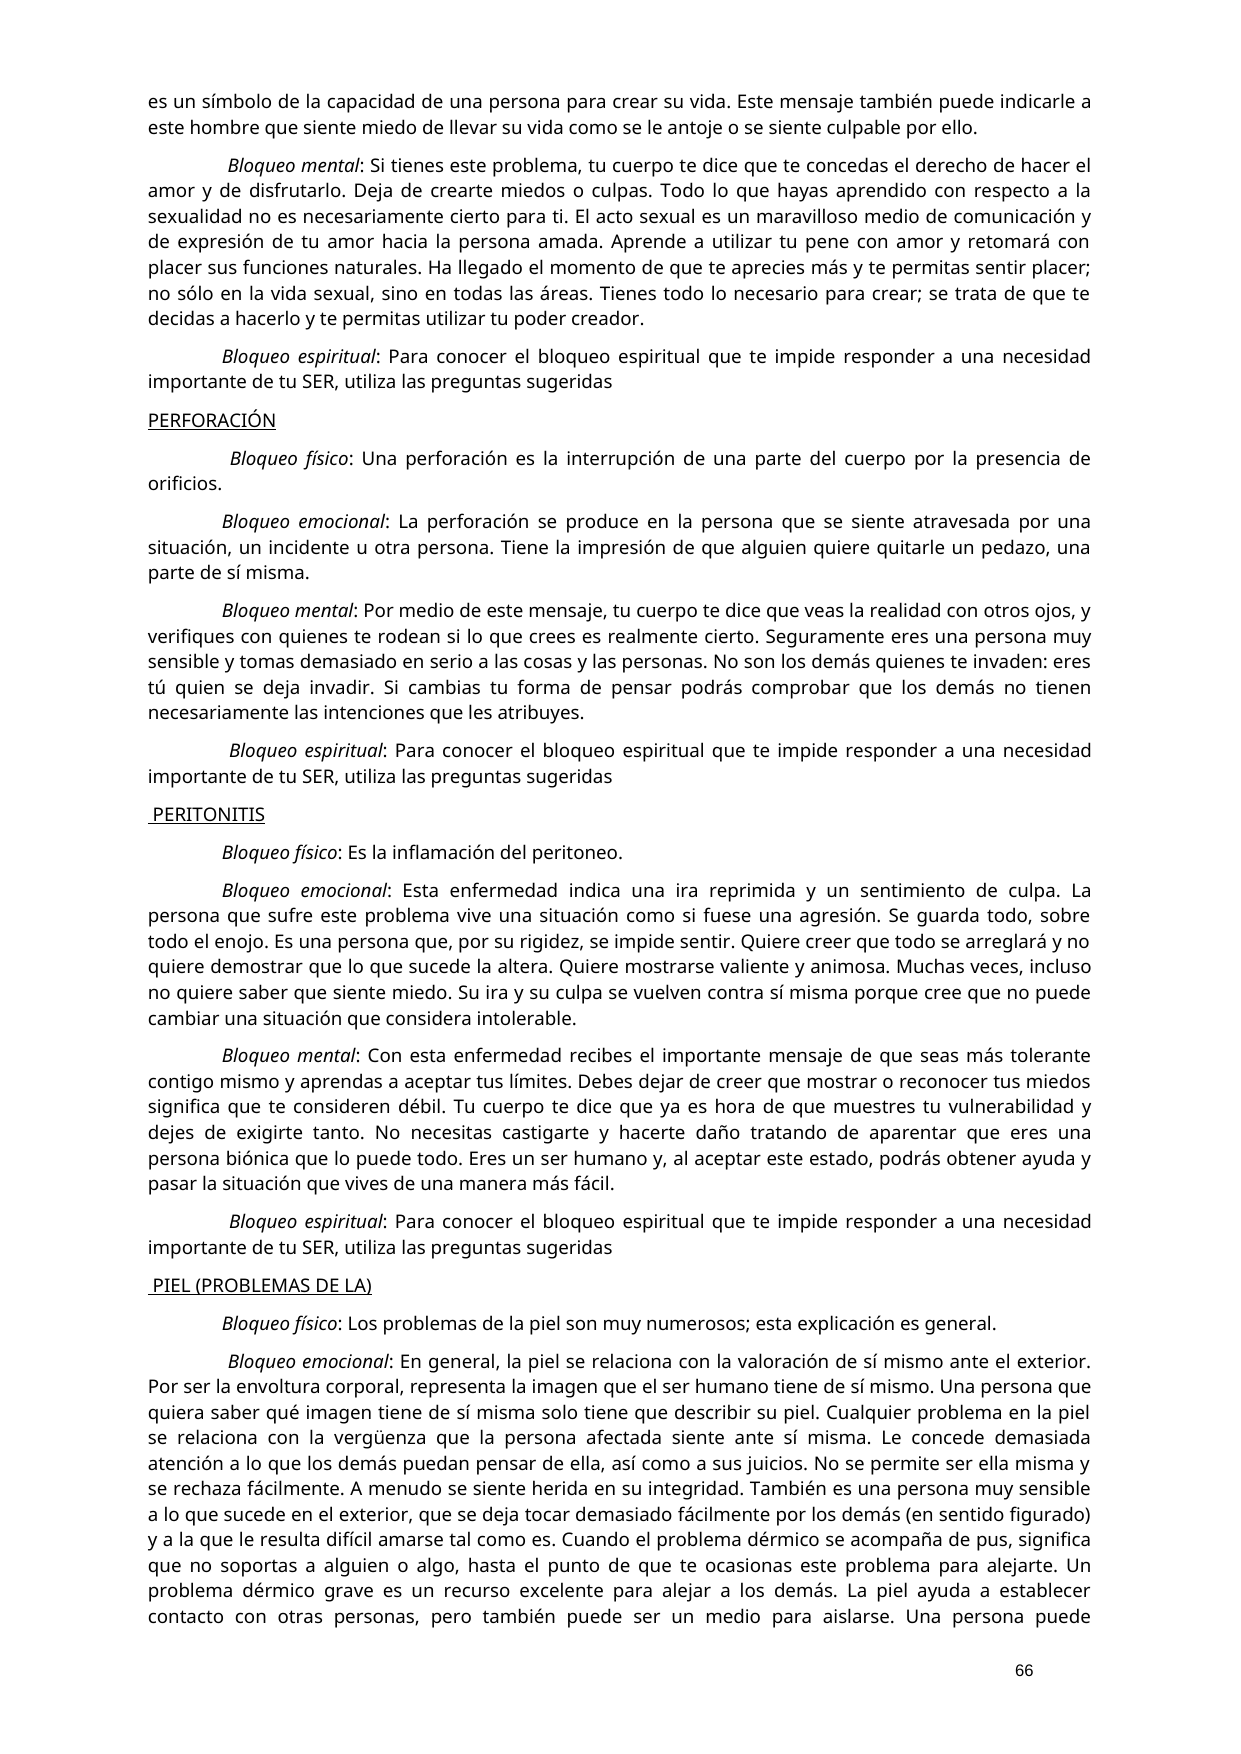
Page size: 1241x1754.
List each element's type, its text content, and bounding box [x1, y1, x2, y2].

text Bloqueo emocional: En general, la piel se relaciona con la valoración de sí mismo ante el exterior. Por ser la envoltura corporal, representa la imagen que el ser humano tiene de sí mismo. Una persona que quiera saber qué imagen tiene de sí misma solo tiene que describir su piel. Cualquier problema en la piel se relaciona con la vergüenza que la persona afectada siente ante sí misma. Le concede demasiada atención a lo que los demás puedan pensar de ella, así como a sus juicios. No se permite ser ella misma y se rechaza fácilmente. A menudo se siente herida en su integridad. También es una persona muy sensible a lo que sucede en el exterior, que se deja tocar demasiado fácilmente por los demás (en sentido figurado) y a la que le resulta difícil amarse tal como es. Cuando el problema dérmico se acompaña de pus, significa que no soportas a alguien o algo, hasta el punto de que te ocasionas este problema para alejarte. Un problema dérmico grave es un recurso excelente para alejar a los demás. La piel ayuda a establecer contacto con otras personas, pero también puede ser un medio para aislarse. Una persona puede [148, 1348, 1092, 1629]
text Bloqueo espiritual: Para conocer el bloqueo espiritual que te impide responder a una necesidad importante de tu SER, utiliza las preguntas sugeridas [148, 1208, 1092, 1259]
text Bloqueo espiritual: Para conocer el bloqueo espiritual que te impide responder a una necesidad importante de tu SER, utiliza las preguntas sugeridas [148, 738, 1092, 789]
text Bloqueo mental: Si tienes este problema, tu cuerpo te dice que te concedas el derecho de hacer el amor y de disfrutarlo. Deja de crearte miedos o culpas. Todo lo que hayas aprendido con respecto a la sexualidad no es necesariamente cierto para ti. El acto sexual es un maravilloso medio de comunicación y de expresión de tu amor hacia la persona amada. Aprende a utilizar tu pene con amor y retomará con placer sus funciones naturales. Ha llegado el momento de que te aprecies más y te permitas sentir placer; no sólo en la vida sexual, sino en todas las áreas. Tienes todo lo necesario para crear; se trata de que te decidas a hacerlo y te permitas utilizar tu poder creador. [148, 152, 1092, 331]
text Bloqueo espiritual: Para conocer el bloqueo espiritual que te impide responder a una necesidad importante de tu SER, utiliza las preguntas sugeridas [148, 343, 1092, 394]
text PIEL (problemas de la) [148, 1272, 1092, 1297]
text Bloqueo físico: Los problemas de la piel son muy numerosos; esta explicación es general. [148, 1310, 1092, 1336]
text PERFORACIÓN [148, 407, 1092, 432]
text PERITONITIS [148, 801, 1092, 827]
text Bloqueo emocional: Esta enfermedad indica una ira reprimida y un sentimiento de culpa. La persona que sufre este problema vive una situación como si fuese una agresión. Se guarda todo, sobre todo el enojo. Es una persona que, por su rigidez, se impide sentir. Quiere creer que todo se arreglará y no quiere demostrar que lo que sucede la altera. Quiere mostrarse valiente y animosa. Muchas veces, incluso no quiere saber que siente miedo. Su ira y su culpa se vuelven contra sí misma porque cree que no puede cambiar una situación que considera intolerable. [148, 877, 1092, 1030]
text Bloqueo mental: Con esta enfermedad recibes el importante mensaje de que seas más tolerante contigo mismo y aprendas a aceptar tus límites. Debes dejar de creer que mostrar o reconocer tus miedos significa que te consideren débil. Tu cuerpo te dice que ya es hora de que muestres tu vulnerabilidad y dejes de exigirte tanto. No necesitas castigarte y hacerte daño tratando de aparentar que eres una persona biónica que lo puede todo. Eres un ser humano y, al aceptar este estado, podrás obtener ayuda y pasar la situación que vives de una manera más fácil. [148, 1043, 1092, 1196]
text es un símbolo de la capacidad de una persona para crear su vida. Este mensaje también puede indicarle a este hombre que siente miedo de llevar su vida como se le antoje o se siente culpable por ello. [148, 89, 1092, 140]
text Bloqueo físico: Es la inflamación del peritoneo. [148, 839, 1092, 865]
text Bloqueo mental: Por medio de este mensaje, tu cuerpo te dice que veas la realidad con otros ojos, y verifiques con quienes te rodean si lo que crees es realmente cierto. Seguramente eres una persona muy sensible y tomas demasiado en serio a las cosas y las personas. No son los demás quienes te invaden: eres tú quien se deja invadir. Si cambias tu forma de pensar podrás comprobar que los demás no tienen necesariamente las intenciones que les atribuyes. [148, 597, 1092, 725]
text Bloqueo emocional: La perforación se produce en la persona que se siente atravesada por una situación, un incidente u otra persona. Tiene la impresión de que alguien quiere quitarle un pedazo, una parte de sí misma. [148, 508, 1092, 585]
text Bloqueo físico: Una perforación es la interrupción de una parte del cuerpo por la presencia de orificios. [148, 445, 1092, 496]
